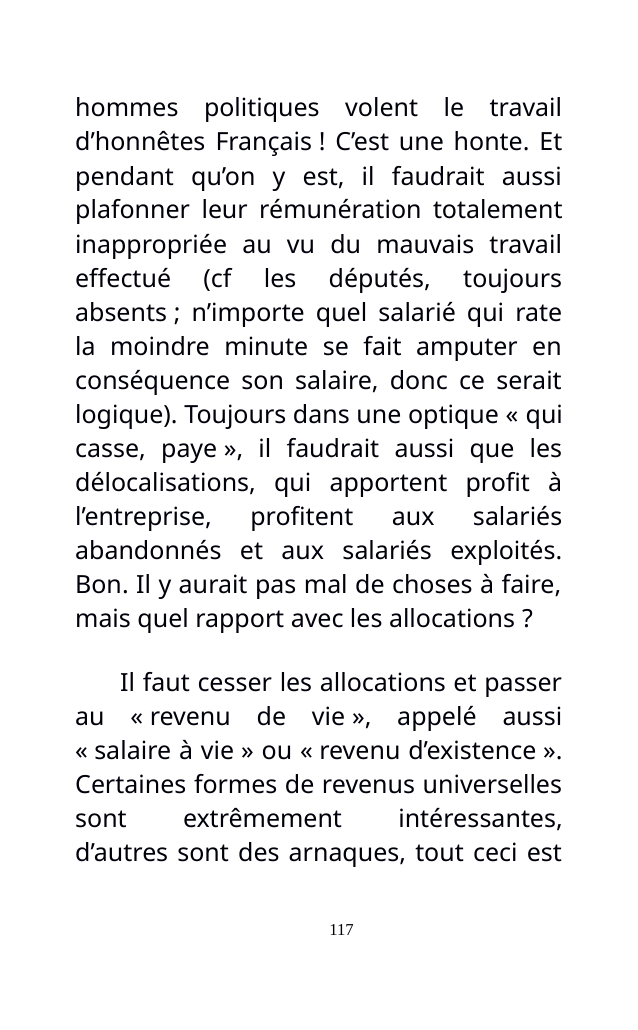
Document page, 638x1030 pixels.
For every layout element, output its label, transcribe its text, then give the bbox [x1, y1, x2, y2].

text hommes politiques volent le travail d’honnêtes Français ! C’est une honte. Et pendant qu’on y est, il faudrait aussi plafonner leur ré­munération totalement inappropriée au vu du mauvais travail effectué (cf les députés, toujours absents ; n’importe quel salarié qui rate la moindre minute se fait amputer en conséquence son salaire, donc ce serait logique). Toujours dans une optique « qui casse, paye », il faudrait aussi que les délocali­sations, qui apportent profit à l’entreprise, profitent aux salariés abandonnés et aux salariés exploités. Bon. Il y aurait pas mal de choses à faire, mais quel rapport avec les allocations ? [75, 90, 562, 635]
text Il faut cesser les allocations et passer au « revenu de vie », appelé aussi « salaire à vie » ou « revenu d’existence ». Certaines formes de revenus universelles sont extrêmement intéres­santes, d’autres sont des arnaques, tout ceci est [75, 664, 562, 869]
